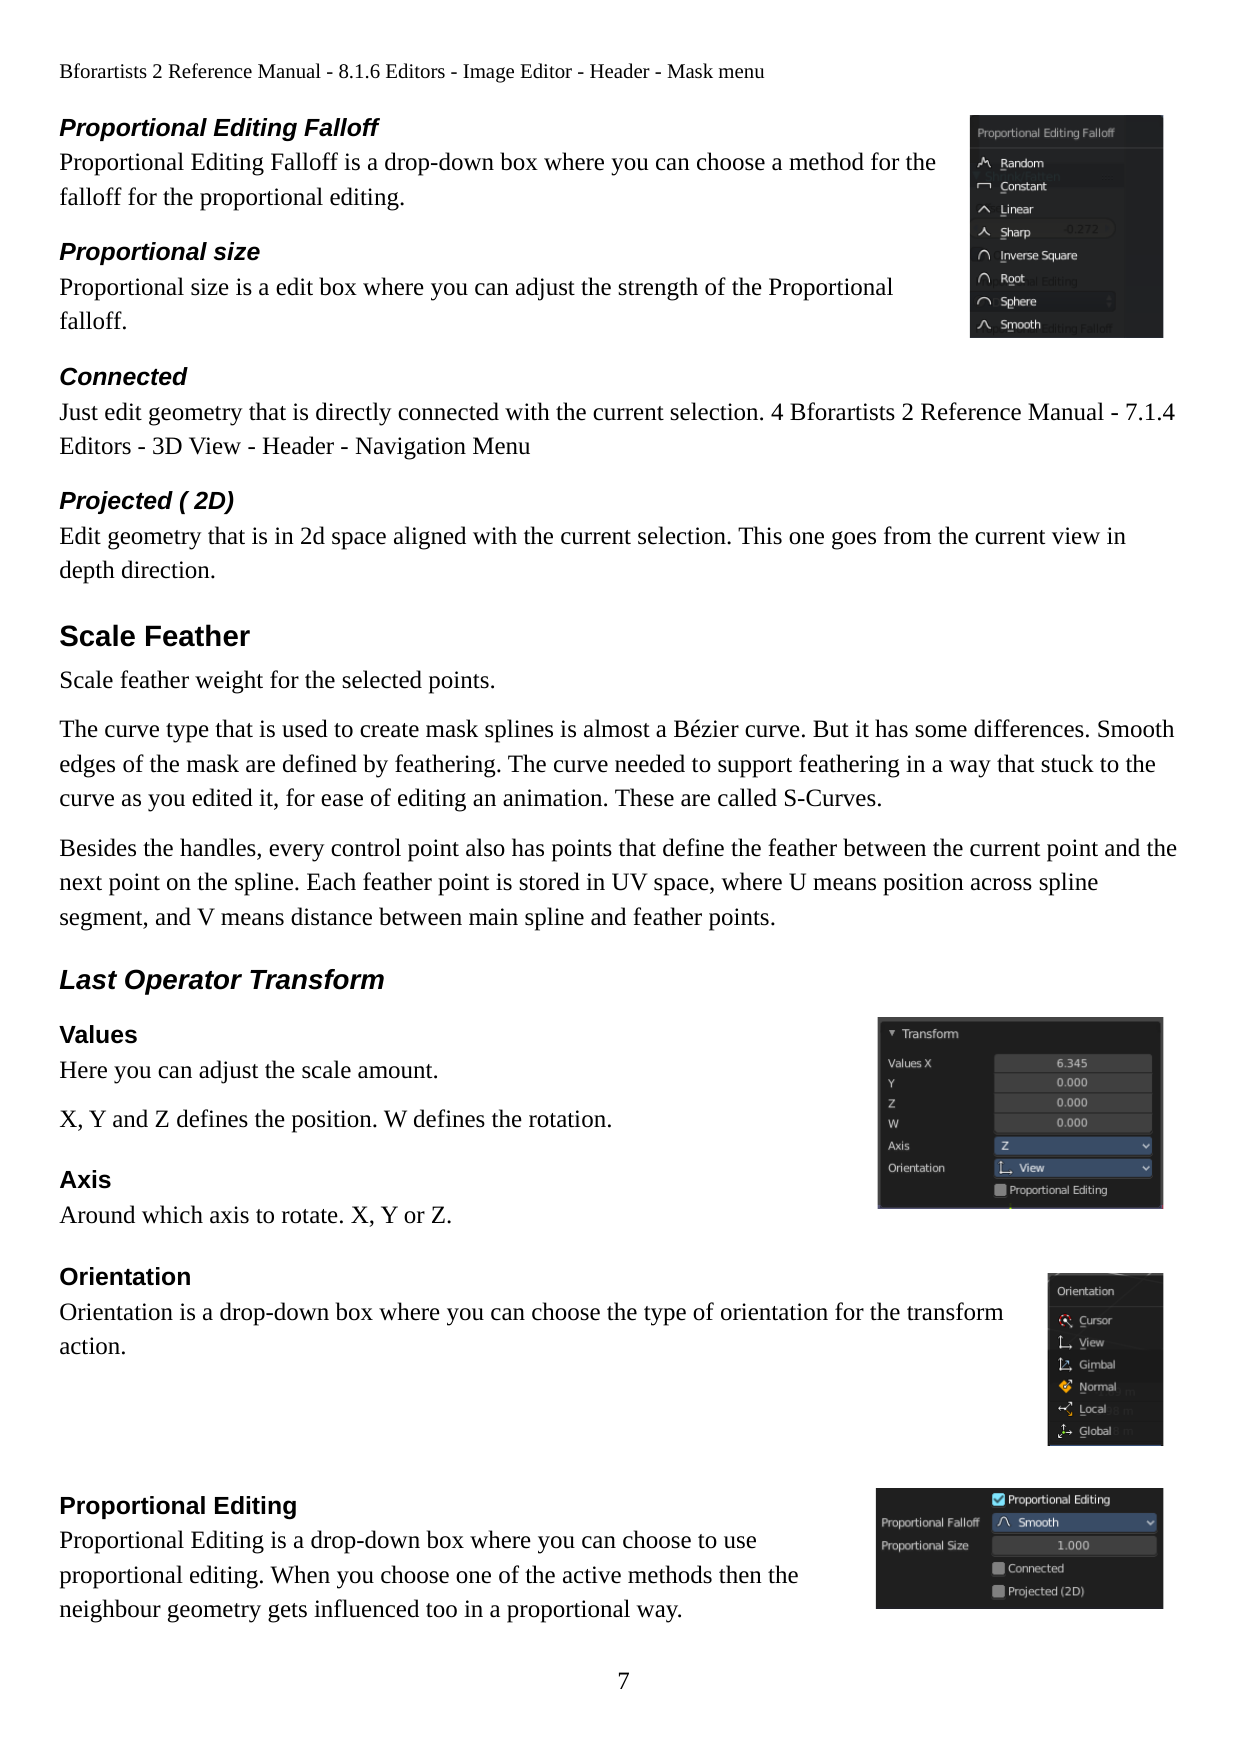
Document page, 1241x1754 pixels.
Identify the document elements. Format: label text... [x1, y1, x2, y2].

text Here you can adjust the scale amount. [59, 1055, 877, 1083]
text Proportional size is a edit box where you can adjust the strength of the Proportional falloff. [59, 272, 969, 335]
subtitle [1164, 1165, 1181, 1194]
picture [877, 1017, 1164, 1209]
text The curve type that is used to create mask splines is almost a Bézier curve. But it has some differences. Smooth edges of the mask are defined by feathering. The curve needed to support feathering in a way that stuck to the curve as you edited it, for ease of editing an animation. These are called S-Curves. [59, 714, 1181, 812]
subtitle Proportional size [59, 237, 969, 266]
picture [875, 1488, 1164, 1609]
subtitle Projected ( 2D) [59, 486, 1181, 515]
subtitle Orientation [59, 1262, 1181, 1290]
picture [1047, 1273, 1164, 1446]
text Just edit geometry that is directly connected with the current selection. 4 Bforartists 2 Reference Manual - 7.1.4 Editors - 3D View - Header - Navigation Menu [59, 397, 1181, 460]
text Proportional Editing is a drop-down box where you can choose to use proportional editing. When you choose one of the active methods then the neighbour geometry gets influenced too in a proportional way. [59, 1526, 1181, 1623]
subtitle Proportional Editing Falloff [59, 113, 1181, 141]
subtitle Last Operator Transform [59, 963, 1181, 995]
subtitle [1164, 1491, 1181, 1519]
subtitle Values [59, 1020, 877, 1048]
text X, Y and Z defines the position. W defines the rotation. [59, 1104, 877, 1133]
text Orientation is a drop-down box where you can choose the type of orientation for the transform action. [59, 1297, 1047, 1360]
subtitle [1164, 237, 1181, 266]
subtitle Connected [59, 362, 1181, 390]
subtitle Scale Feather [59, 619, 1181, 653]
subtitle Axis [59, 1165, 877, 1194]
subtitle Proportional Editing [59, 1491, 875, 1519]
text Scale feather weight for the selected points. [59, 666, 1181, 694]
text Around which axis to rotate. X, Y or Z. [59, 1200, 1181, 1229]
text Edit geometry that is in 2d space aligned with the current selection. This one goes from the current view in depth direction. [59, 521, 1181, 584]
picture [969, 115, 1164, 338]
text Besides the handles, every control point also has points that define the feather between the current point and the next point on the spline. Each feather point is stored in UV space, where U means position across spline segment, and V means distance between main spline and feather points. [59, 833, 1181, 930]
text Proportional Editing Falloff is a drop-down box where you can choose a method for the falloff for the proportional editing. [59, 147, 969, 211]
subtitle [1164, 1020, 1181, 1048]
